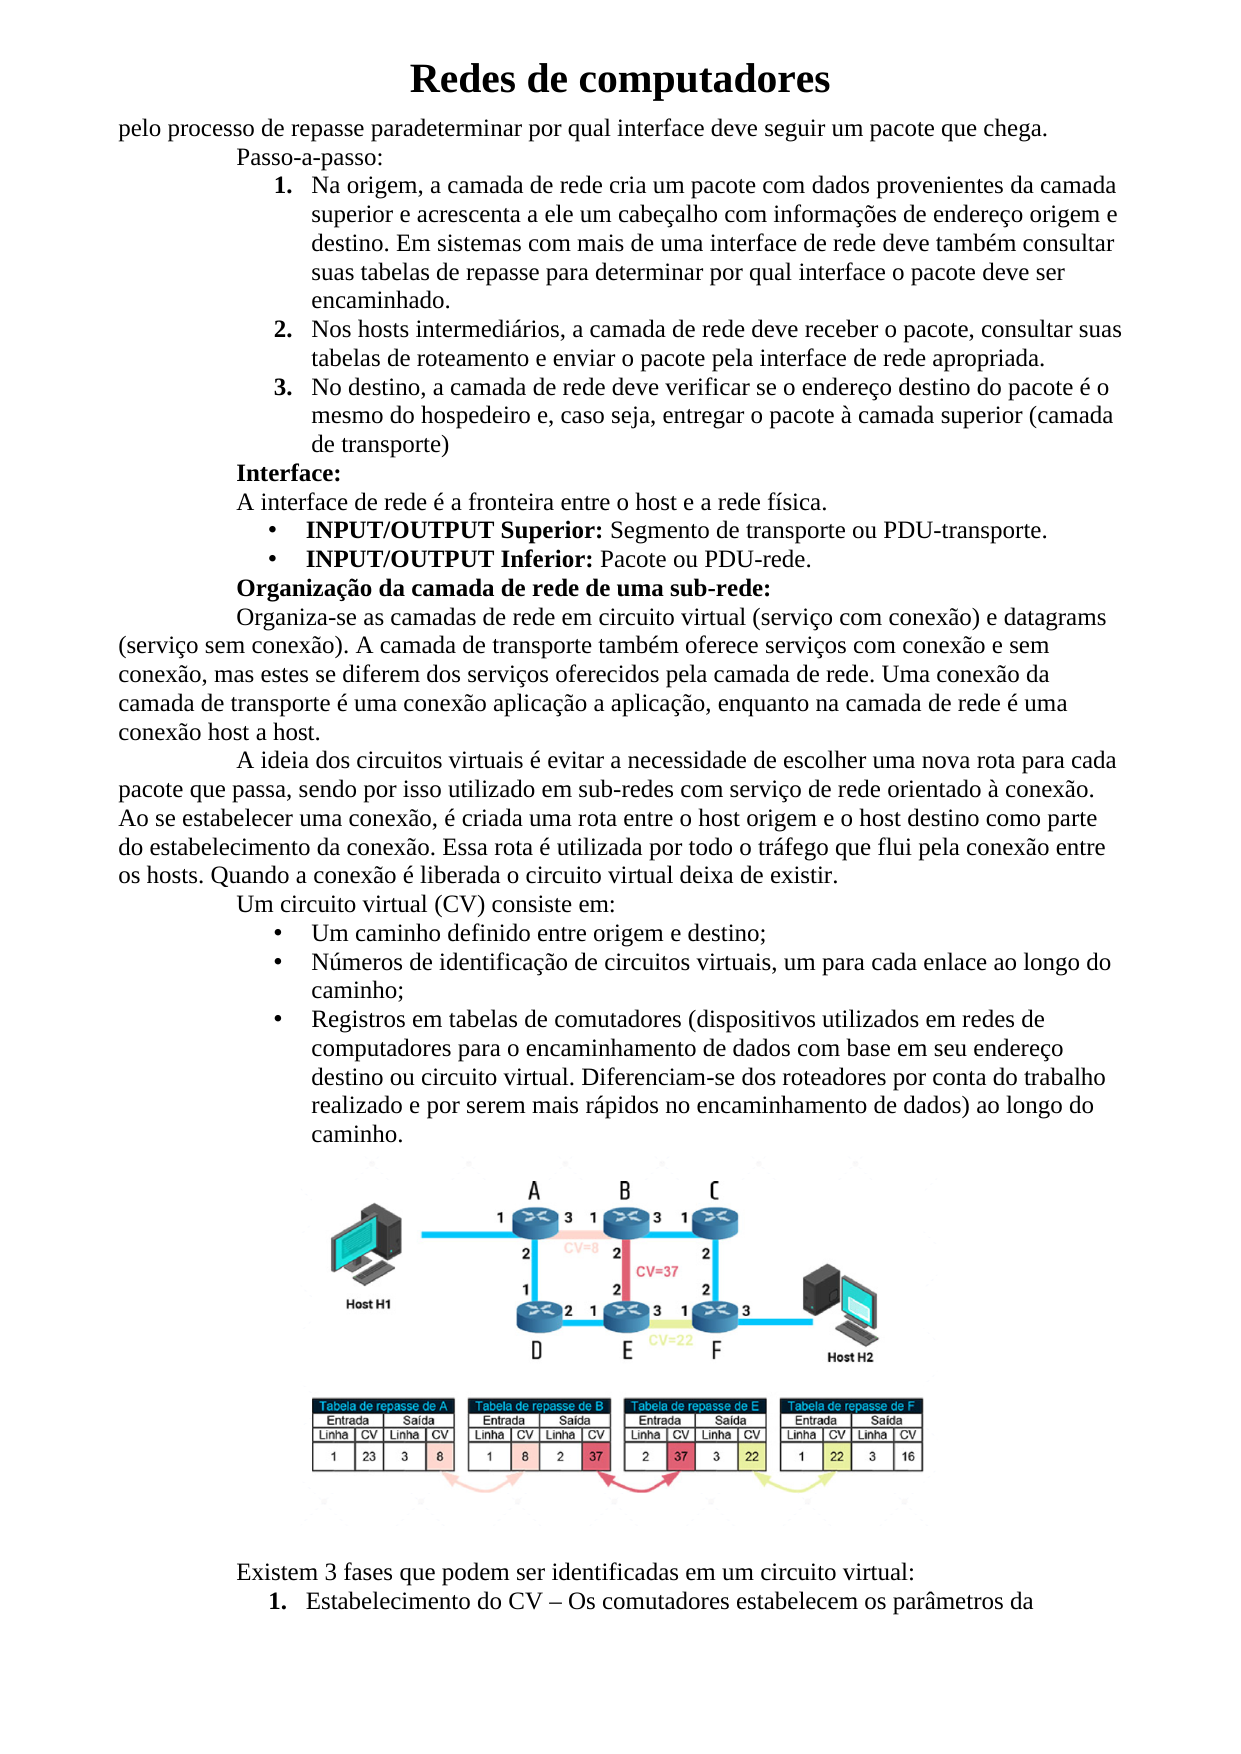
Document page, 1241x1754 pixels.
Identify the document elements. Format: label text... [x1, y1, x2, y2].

text A interface de rede é a fronteira entre o host e a rede física. [118, 487, 1122, 515]
text Interface: [118, 458, 1122, 487]
list Um caminho definido entre origem e destino; [274, 918, 1122, 947]
list Números de identificação de circuitos virtuais, um para cada enlace ao longo do caminho; [274, 947, 1122, 1004]
list INPUT/OUTPUT Inferior: Pacote ou PDU-rede. [268, 544, 1122, 573]
list Estabelecimento do CV – Os comutadores estabelecem os parâmetros da [268, 1586, 1122, 1615]
list No destino, a camada de rede deve verificar se o endereço destino do pacote é o mesmo do hospedeiro e, caso seja, entregar o pacote à camada superior (camada de transporte) [274, 372, 1122, 458]
text Um circuito virtual (CV) consiste em: [118, 889, 1122, 918]
text pelo processo de repasse paradeterminar por qual interface deve seguir um pacote que chega. [118, 113, 1122, 142]
text Existem 3 fases que podem ser identificadas em um circuito virtual: [118, 1557, 1122, 1586]
list Nos hosts intermediários, a camada de rede deve receber o pacote, consultar suas tabelas de roteamento e enviar o pacote pela interface de rede apropriada. [274, 314, 1122, 372]
list Na origem, a camada de rede cria um pacote com dados provenientes da camada superior e acrescenta a ele um cabeçalho com informações de endereço origem e destino. Em sistemas com mais de uma interface de rede deve também consultar suas tabelas de repasse para determinar por qual interface o pacote deve ser encaminhado. [274, 170, 1122, 314]
text Organização da camada de rede de uma sub-rede: [118, 573, 1122, 602]
picture [300, 1154, 938, 1529]
text Passo-a-passo: [118, 142, 1122, 170]
list INPUT/OUTPUT Superior: Segmento de transporte ou PDU-transporte. [268, 515, 1122, 544]
text A ideia dos circuitos virtuais é evitar a necessidade de escolher uma nova rota para cada pacote que passa, sendo por isso utilizado em sub-redes com serviço de rede orientado à conexão. Ao se estabelecer uma conexão, é criada uma rota entre o host origem e o host destino como parte do estabelecimento da conexão. Essa rota é utilizada por todo o tráfego que flui pela conexão entre os hosts. Quando a conexão é liberada o circuito virtual deixa de existir. [118, 745, 1122, 889]
list Registros em tabelas de comutadores (dispositivos utilizados em redes de computadores para o encaminhamento de dados com base em seu endereço destino ou circuito virtual. Diferenciam-se dos roteadores por conta do trabalho realizado e por serem mais rápidos no encaminhamento de dados) ao longo do caminho. [274, 1004, 1122, 1148]
text Organiza-se as camadas de rede em circuito virtual (serviço com conexão) e datagrams (serviço sem conexão). A camada de transporte também oferece serviços com conexão e sem conexão, mas estes se diferem dos serviços oferecidos pela camada de rede. Uma conexão da camada de transporte é uma conexão aplicação a aplicação, enquanto na camada de rede é uma conexão host a host. [118, 602, 1122, 745]
